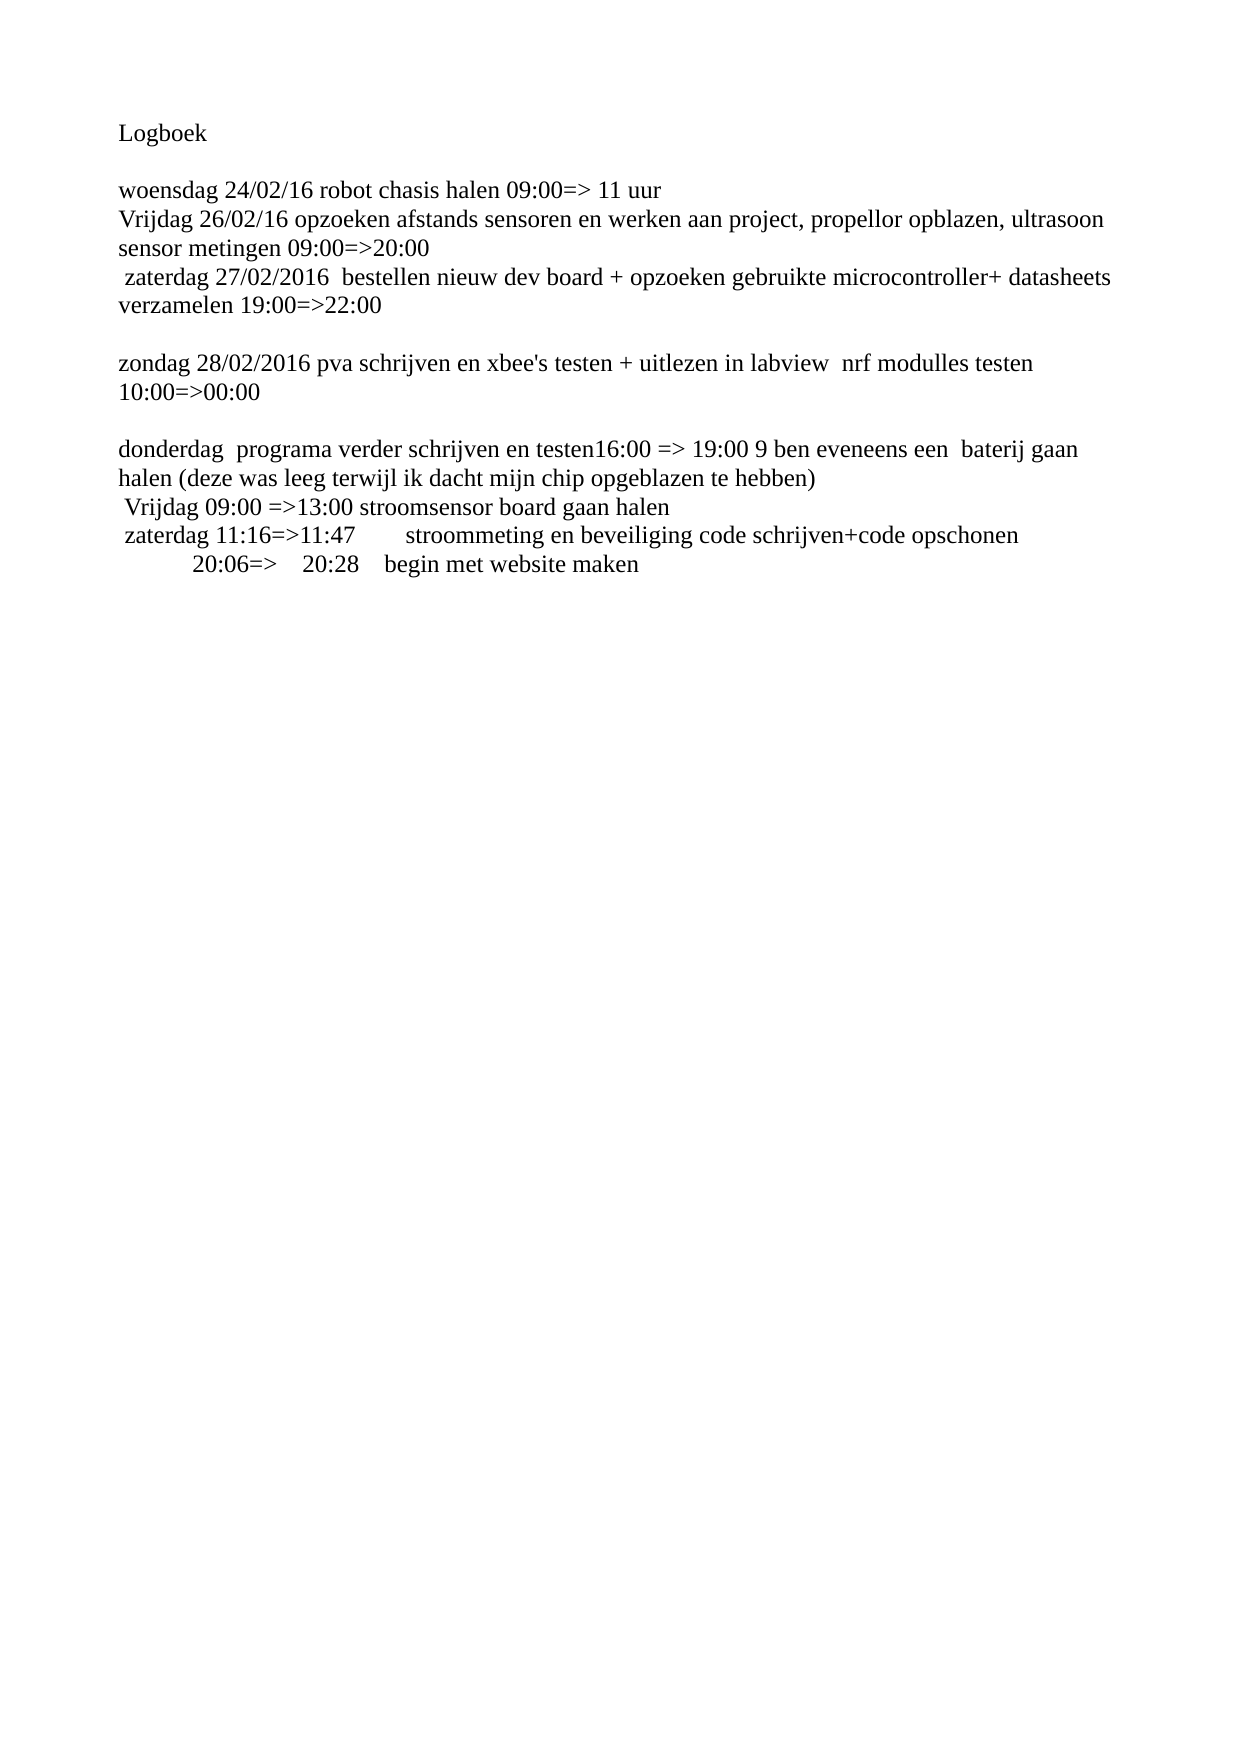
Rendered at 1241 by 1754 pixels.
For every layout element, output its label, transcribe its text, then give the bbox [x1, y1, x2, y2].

text Vrijdag 09:00 =>13:00 stroomsensor board gaan halen [118, 492, 1122, 521]
text Logboek [118, 118, 1122, 147]
text woensdag 24/02/16 robot chasis halen 09:00=> 11 uur [118, 176, 1122, 204]
text zaterdag 11:16=>11:47 stroommeting en beveiliging code schrijven+code opschonen [118, 521, 1122, 549]
text zaterdag 27/02/2016 bestellen nieuw dev board + opzoeken gebruikte microcontroller+ datasheets verzamelen 19:00=>22:00 [118, 262, 1122, 319]
text zondag 28/02/2016 pva schrijven en xbee's testen + uitlezen in labview nrf modulles testen 10:00=>00:00 [118, 348, 1122, 406]
text donderdag programa verder schrijven en testen16:00 => 19:00 9 ben eveneens een baterij gaan halen (deze was leeg terwijl ik dacht mijn chip opgeblazen te hebben) [118, 434, 1122, 492]
text Vrijdag 26/02/16 opzoeken afstands sensoren en werken aan project, propellor opblazen, ultrasoon sensor metingen 09:00=>20:00 [118, 204, 1122, 262]
text 20:06=> 20:28 begin met website maken [118, 549, 1122, 578]
